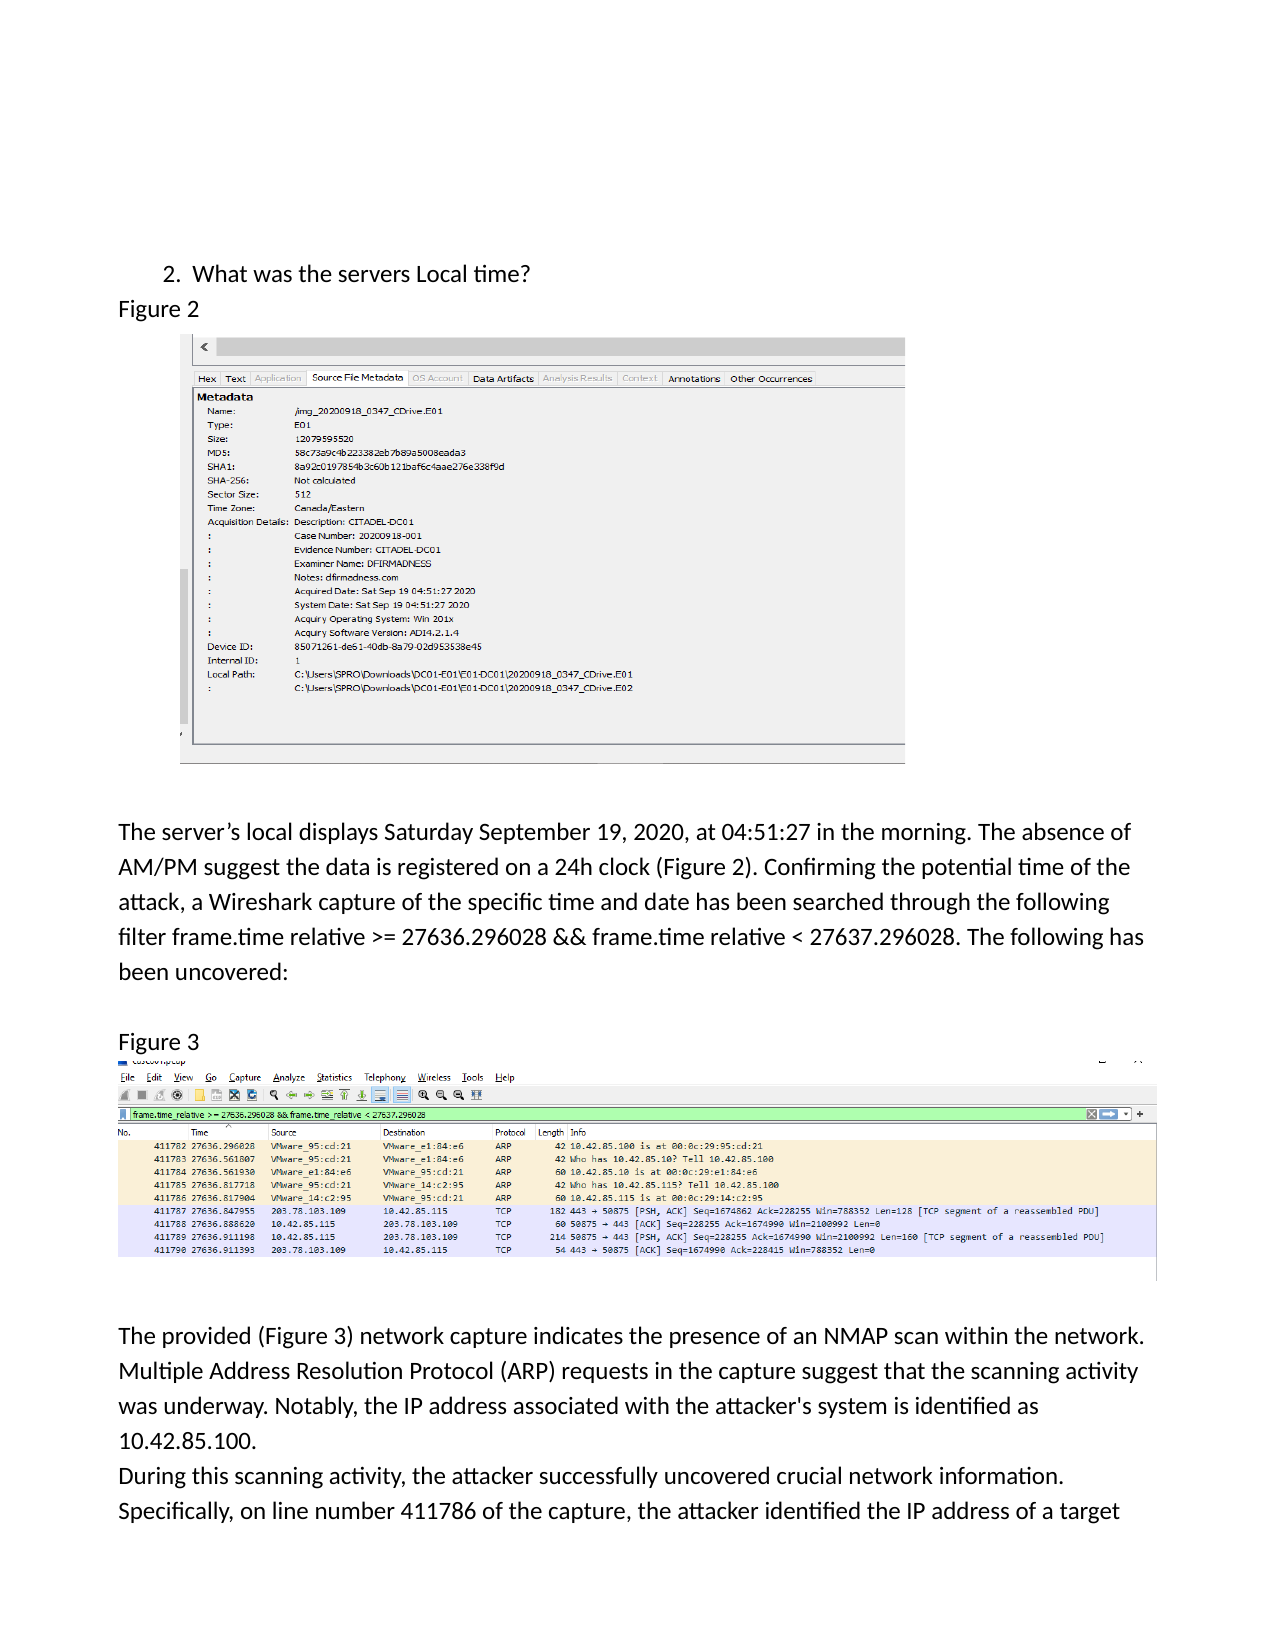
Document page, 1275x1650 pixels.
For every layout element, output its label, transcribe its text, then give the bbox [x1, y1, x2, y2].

text The provided (Figure 3) network capture indicates the presence of an NMAP scan within the network. Multiple Address Resolution Protocol (ARP) requests in the capture suggest that the scanning activity was underway. Notably, the IP address associated with the attacker's system is identified as 10.42.85.100. [118, 1320, 1157, 1456]
list What was the servers Local time? [162, 258, 1157, 289]
text Figure 3 [118, 1026, 1157, 1057]
text Figure 2 [118, 293, 1157, 324]
text The server’s local displays Saturday September 19, 2020, at 04:51:27 in the morning. The absence of AM/PM suggest the data is registered on a 24h clock (Figure 2). Confirming the potential time of the attack, a Wireshark capture of the specific time and date has been searched through the following filter frame.time relative >= 27636.296028 && frame.time relative < 27637.296028. The following has been uncovered: [118, 816, 1157, 987]
text During this scanning activity, the attacker successfully uncovered crucial network information. Specifically, on line number 411786 of the capture, the attacker identified the IP address of a target [118, 1460, 1157, 1526]
